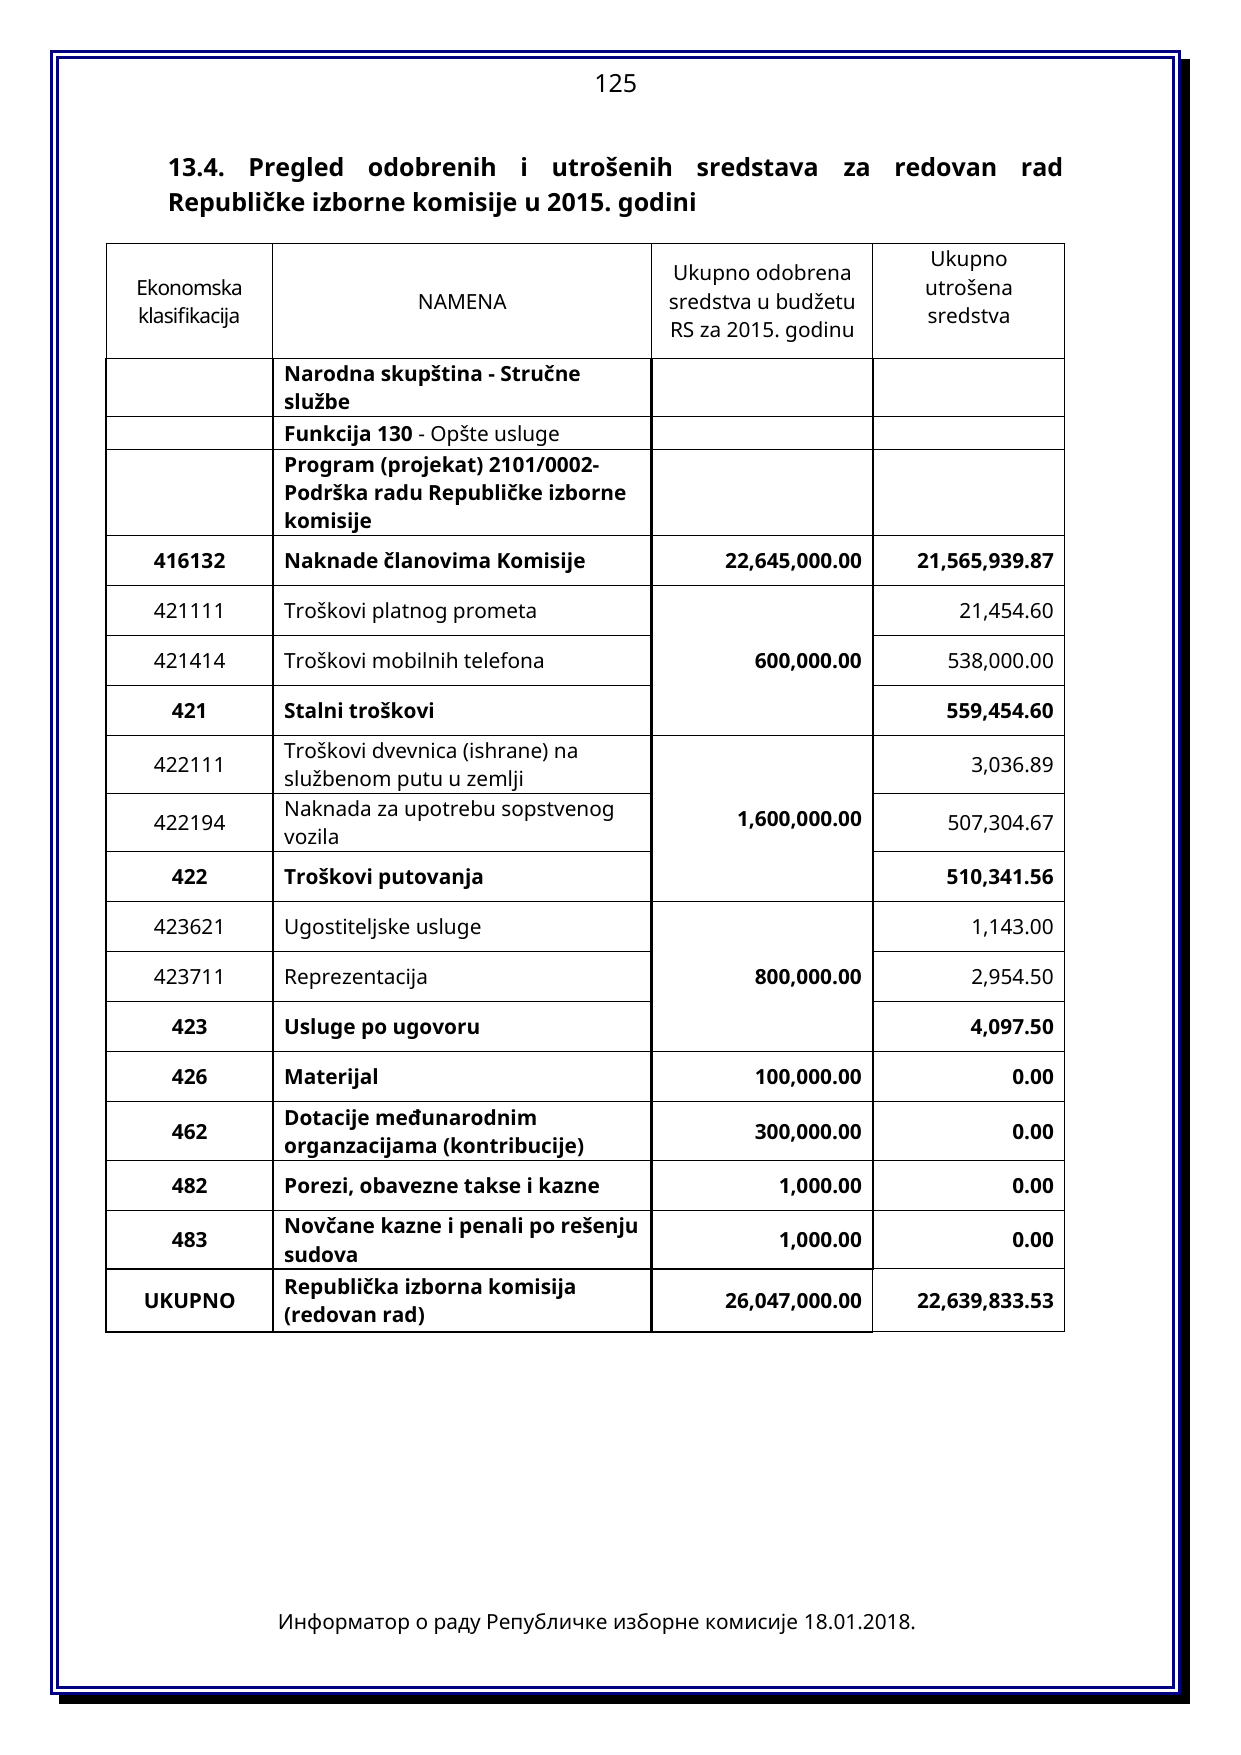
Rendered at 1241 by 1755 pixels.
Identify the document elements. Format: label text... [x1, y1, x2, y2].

table_cell [874, 417, 1064, 449]
table_header Ukupno odobrena sredstva u budžetu RS za 2015. godinu [652, 244, 872, 358]
table_cell 0.00 [874, 1161, 1064, 1210]
table_cell Republička izborna komisija (redovan rad) [274, 1270, 650, 1331]
table_cell 100,000.00 [653, 1052, 872, 1101]
table_cell 538,000.00 [874, 636, 1064, 685]
table_cell 423711 [107, 952, 272, 1001]
table_cell 422 [107, 852, 272, 901]
table_cell 1,000.00 [653, 1211, 872, 1268]
table_cell Program (projekat) 2101/0002- Podrška radu Republičke izborne komisije [274, 450, 650, 535]
table_cell 421414 [107, 636, 272, 685]
table_cell [653, 417, 872, 449]
table_cell 2,954.50 [874, 952, 1064, 1001]
table_cell Ugostiteljske usluge [274, 902, 650, 951]
table_cell Troškovi platnog prometa [274, 586, 650, 635]
table_cell 21,565,939.87 [874, 536, 1064, 585]
table_cell Reprezentacija [274, 952, 650, 1001]
table_cell 423621 [107, 902, 272, 951]
table_cell Stalni troškovi [274, 686, 650, 735]
table_cell [874, 450, 1064, 535]
table_cell 426 [107, 1052, 272, 1101]
table_cell 462 [107, 1102, 272, 1160]
table_cell Troškovi mobilnih telefona [274, 636, 650, 685]
table_cell Novčane kazne i penali po rešenju sudova [274, 1211, 650, 1268]
table_cell 4,097.50 [874, 1002, 1064, 1051]
table_cell 22,645,000.00 [653, 536, 872, 585]
table_cell 600,000.00 [653, 586, 872, 735]
table_cell 22,639,833.53 [873, 1269, 1064, 1331]
table_cell 26,047,000.00 [653, 1270, 872, 1331]
table_header Ekonomska klasifikacija [107, 244, 272, 358]
table_cell 3,036.89 [874, 736, 1064, 793]
table_header NAMENA [273, 244, 651, 358]
table_cell 800,000.00 [653, 902, 872, 1051]
table_cell Usluge po ugovoru [274, 1002, 650, 1051]
table_cell 421 [107, 686, 272, 735]
table_cell [653, 359, 872, 416]
table_cell UKUPNO [107, 1270, 272, 1331]
table_cell Naknada za upotrebu sopstvenog vozila [274, 794, 650, 851]
table_cell [107, 450, 272, 535]
table_cell Troškovi putovanja [274, 852, 650, 901]
table_cell 1,600,000.00 [653, 736, 872, 901]
table_cell 559,454.60 [874, 686, 1064, 735]
table_cell 300,000.00 [653, 1102, 872, 1160]
table_cell 1,000.00 [653, 1161, 872, 1210]
table_cell [653, 450, 872, 535]
table_cell 421111 [107, 586, 272, 635]
table_cell [107, 417, 272, 449]
table_cell 0.00 [874, 1102, 1064, 1160]
table_cell 422194 [107, 794, 272, 851]
table_cell Dotacije međunarodnim organzacijama (kontribucije) [274, 1102, 650, 1160]
table_cell 507,304.67 [874, 794, 1064, 851]
subtitle 13.4. Pregled odobrenih i utrošenih sredstava za redovan rad Republičke izborne komisije u 2015. godini [168, 150, 1063, 218]
table_cell Porezi, obavezne takse i kazne [274, 1161, 650, 1210]
table_cell [107, 359, 272, 416]
table_cell 416132 [107, 536, 272, 585]
table_cell 0.00 [874, 1052, 1064, 1101]
table_cell Naknade članovima Komisije [274, 536, 650, 585]
table_header Ukupno utrošena sredstva [873, 244, 1064, 358]
table_cell Narodna skupština - Stručne službe [274, 359, 650, 416]
table_cell 482 [107, 1161, 272, 1210]
table_cell [874, 359, 1064, 416]
table_cell 483 [107, 1211, 272, 1268]
table_cell 21,454.60 [874, 586, 1064, 635]
table_cell 1,143.00 [874, 902, 1064, 951]
table_cell 510,341.56 [874, 852, 1064, 901]
table_cell 423 [107, 1002, 272, 1051]
table_cell Funkcija 130 - Opšte usluge [274, 417, 650, 449]
table_cell Materijal [274, 1052, 650, 1101]
table_cell 422111 [107, 736, 272, 793]
table_cell 0.00 [874, 1211, 1064, 1268]
table_cell Troškovi dvevnica (ishrane) na službenom putu u zemlji [274, 736, 650, 793]
